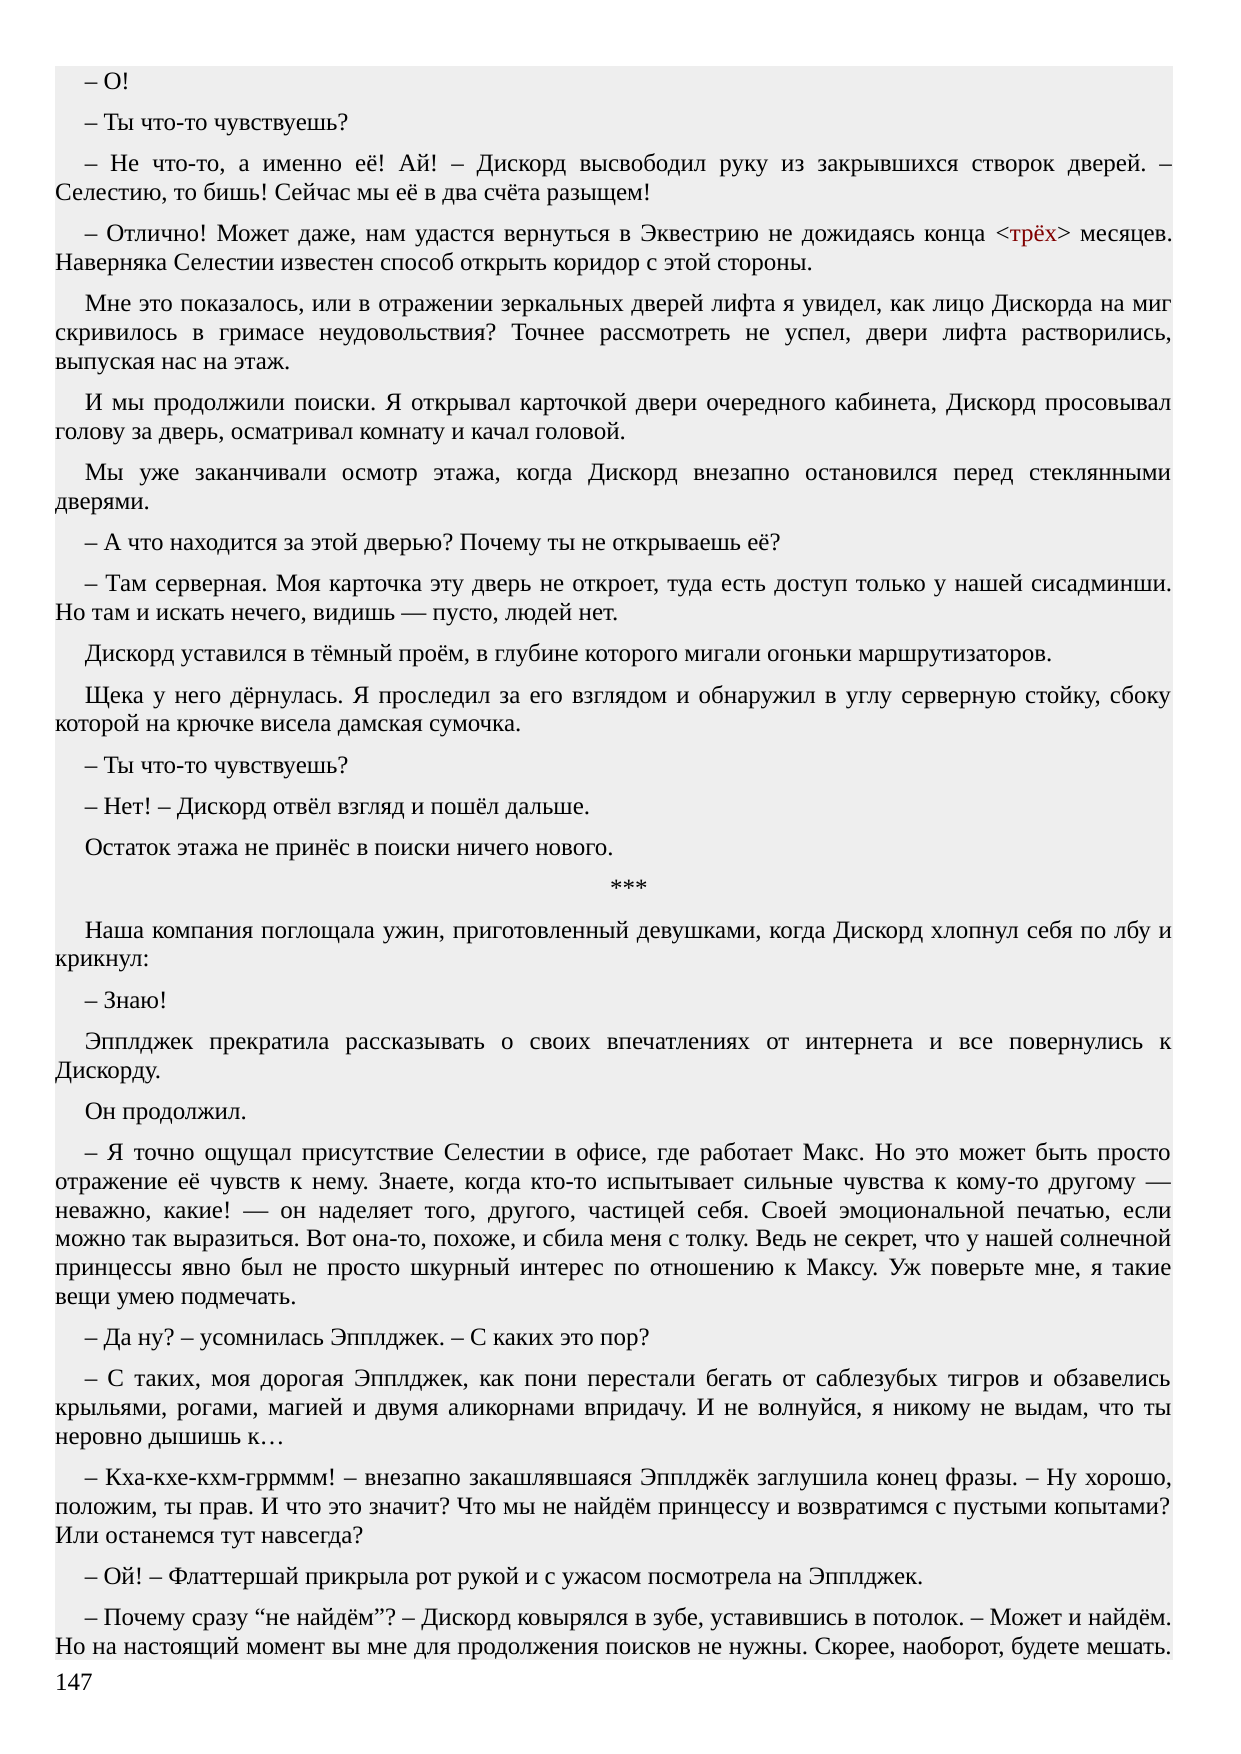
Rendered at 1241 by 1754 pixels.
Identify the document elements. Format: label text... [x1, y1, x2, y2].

text – Да ну? – усомнилась Эпплджек. – С каких это пор? [55, 1322, 1173, 1351]
text Щека у него дёрнулась. Я проследил за его взглядом и обнаружил в углу серверную стойку, сбоку которой на крючке висела дамская сумочка. [55, 680, 1173, 737]
text Мне это показалось, или в отражении зеркальных дверей лифта я увидел, как лицо Дискорда на миг скривилось в гримасе неудовольствия? Точнее рассмотреть не успел, двери лифта растворились, выпуская нас на этаж. [55, 288, 1173, 375]
text *** [55, 873, 1173, 902]
text Остаток этажа не принёс в поиски ничего нового. [55, 832, 1173, 861]
text – Нет! – Дискорд отвёл взгляд и пошёл дальше. [55, 791, 1173, 820]
text – Знаю! [55, 985, 1173, 1013]
text – А что находится за этой дверью? Почему ты не открываешь её? [55, 527, 1173, 556]
text – Ой! – Флаттершай прикрыла рот рукой и с ужасом посмотрела на Эпплджек. [55, 1561, 1173, 1590]
text – Не что-то, а именно её! Ай! – Дискорд высвободил руку из закрывшихся створок дверей. – Селестию, то бишь! Сейчас мы её в два счёта разыщем! [55, 148, 1173, 206]
text Эпплджек прекратила рассказывать о своих впечатлениях от интернета и все повернулись к Дискорду. [55, 1026, 1173, 1083]
text – Я точно ощущал присутствие Селестии в офисе, где работает Макс. Но это может быть просто отражение её чувств к нему. Знаете, когда кто-то испытывает сильные чувства к кому-то другому — неважно, какие! — он наделяет того, другого, частицей себя. Своей эмоциональной печатью, если можно так выразиться. Вот она-то, похоже, и сбила меня с толку. Ведь не секрет, что у нашей солнечной принцессы явно был не просто шкурный интерес по отношению к Максу. Уж поверьте мне, я такие вещи умею подмечать. [55, 1137, 1173, 1310]
text – О! [55, 66, 1173, 95]
text Мы уже заканчивали осмотр этажа, когда Дискорд внезапно остановился перед стеклянными дверями. [55, 457, 1173, 515]
text – Почему сразу “не найдём”? – Дискорд ковырялся в зубе, уставившись в потолок. – Может и найдём. Но на настоящий момент вы мне для продолжения поисков не нужны. Скорее, наоборот, будете мешать. [55, 1602, 1173, 1660]
text – Отлично! Может даже, нам удастся вернуться в Эквестрию не дожидаясь конца <трёх> месяцев. Наверняка Селестии известен способ открыть коридор с этой стороны. [55, 218, 1173, 276]
text – Кха-кхе-кхм-гррммм! – внезапно закашлявшаяся Эпплджёк заглушила конец фразы. – Ну хорошо, положим, ты прав. И что это значит? Что мы не найдём принцессу и возвратимся с пустыми копытами? Или останемся тут навсегда? [55, 1462, 1173, 1548]
text – Ты что-то чувствуешь? [55, 107, 1173, 136]
text – Там серверная. Моя карточка эту дверь не откроет, туда есть доступ только у нашей сисадминши. Но там и искать нечего, видишь — пусто, людей нет. [55, 568, 1173, 626]
text – С таких, моя дорогая Эпплджек, как пони перестали бегать от саблезубых тигров и обзавелись крыльями, рогами, магией и двумя аликорнами впридачу. И не волнуйся, я никому не выдам, что ты неровно дышишь к… [55, 1363, 1173, 1450]
text – Ты что-то чувствуешь? [55, 750, 1173, 778]
text Он продолжил. [55, 1096, 1173, 1125]
text Наша компания поглощала ужин, приготовленный девушками, когда Дискорд хлопнул себя по лбу и крикнул: [55, 915, 1173, 972]
text Дискорд уставился в тёмный проём, в глубине которого мигали огоньки маршрутизаторов. [55, 638, 1173, 667]
text И мы продолжили поиски. Я открывал карточкой двери очередного кабинета, Дискорд просовывал голову за дверь, осматривал комнату и качал головой. [55, 387, 1173, 445]
